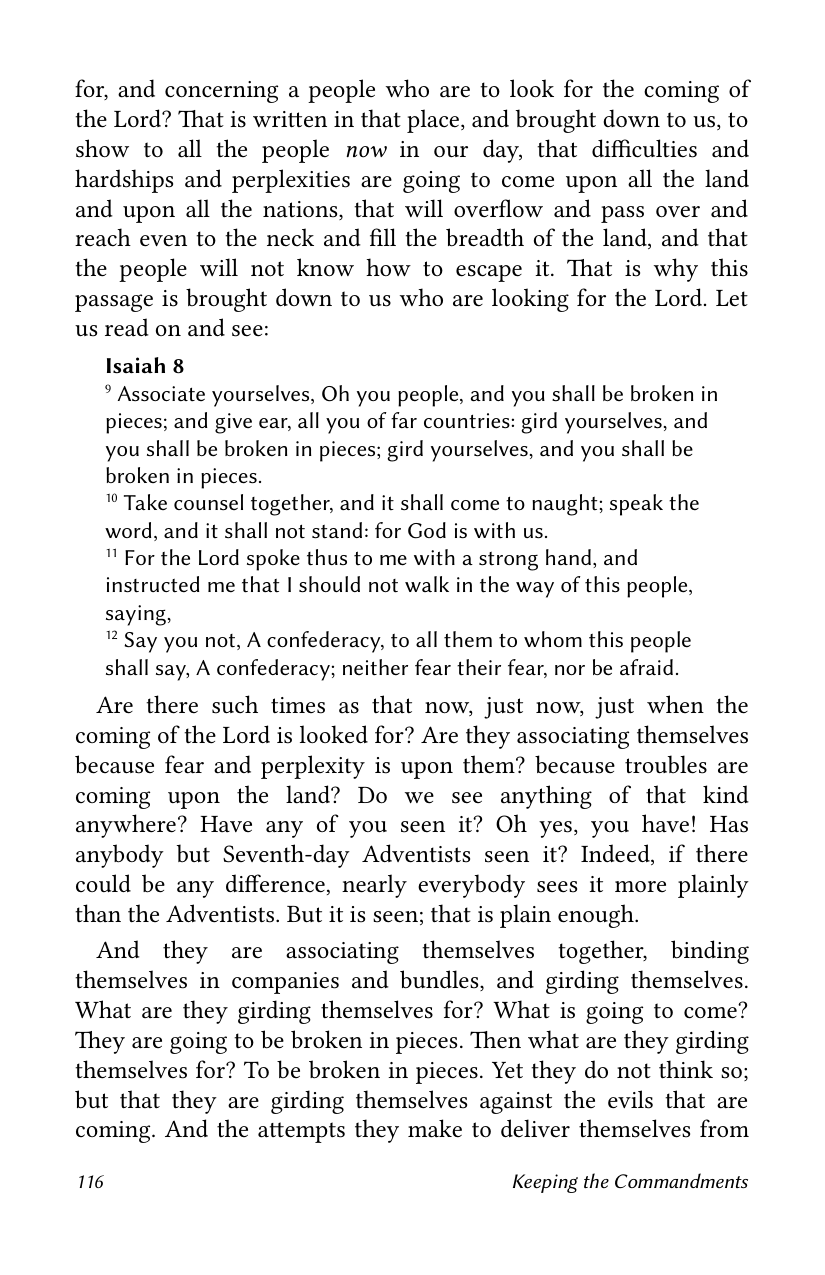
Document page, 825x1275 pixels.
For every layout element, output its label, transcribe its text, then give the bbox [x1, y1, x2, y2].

text And they are associating themselves together, binding themselves in companies and bundles, and girding themselves. What are they girding themselves for? What is going to come? They are going to be broken in pieces. Then what are they girding themselves for? To be broken in pieces. Yet they do not think so; but that they are girding themselves against the evils that are coming. And the attempts they make to deliver themselves from [75, 936, 750, 1144]
text 11 For the Lord spoke thus to me with a strong hand, and instructed me that I should not walk in the way of this people, saying, [105, 545, 720, 626]
text for, and concerning a people who are to look for the coming of the Lord? That is written in that place, and brought down to us, to show to all the people now in our day, that difficulties and hardships and perplexities are going to come upon all the land and upon all the nations, that will overflow and pass over and reach even to the neck and fill the breadth of the land, and that the people will not know how to escape it. That is why this passage is brought down to us who are looking for the Lord. Let us read on and see: [75, 75, 750, 343]
text 12 Say you not, A confederacy, to all them to whom this people shall say, A confederacy; neither fear their fear, nor be afraid. [105, 627, 720, 681]
text Are there such times as that now, just now, just when the coming of the Lord is looked for? Are they associating themselves because fear and perplexity is upon them? because troubles are coming upon the land? Do we see anything of that kind anywhere? Have any of you seen it? Oh yes, you have! Has anybody but Seventh-day Adventists seen it? Indeed, if there could be any difference, nearly everybody sees it more plainly than the Adventists. But it is seen; that is plain enough. [75, 691, 750, 929]
text 10 Take counsel together, and it shall come to naught; speak the word, and it shall not stand: for God is with us. [105, 490, 720, 544]
text 9 Associate yourselves, Oh you people, and you shall be broken in pieces; and give ear, all you of far countries: gird yourselves, and you shall be broken in pieces; gird yourselves, and you shall be broken in pieces. [105, 381, 720, 489]
text Isaiah 8 [105, 353, 750, 379]
